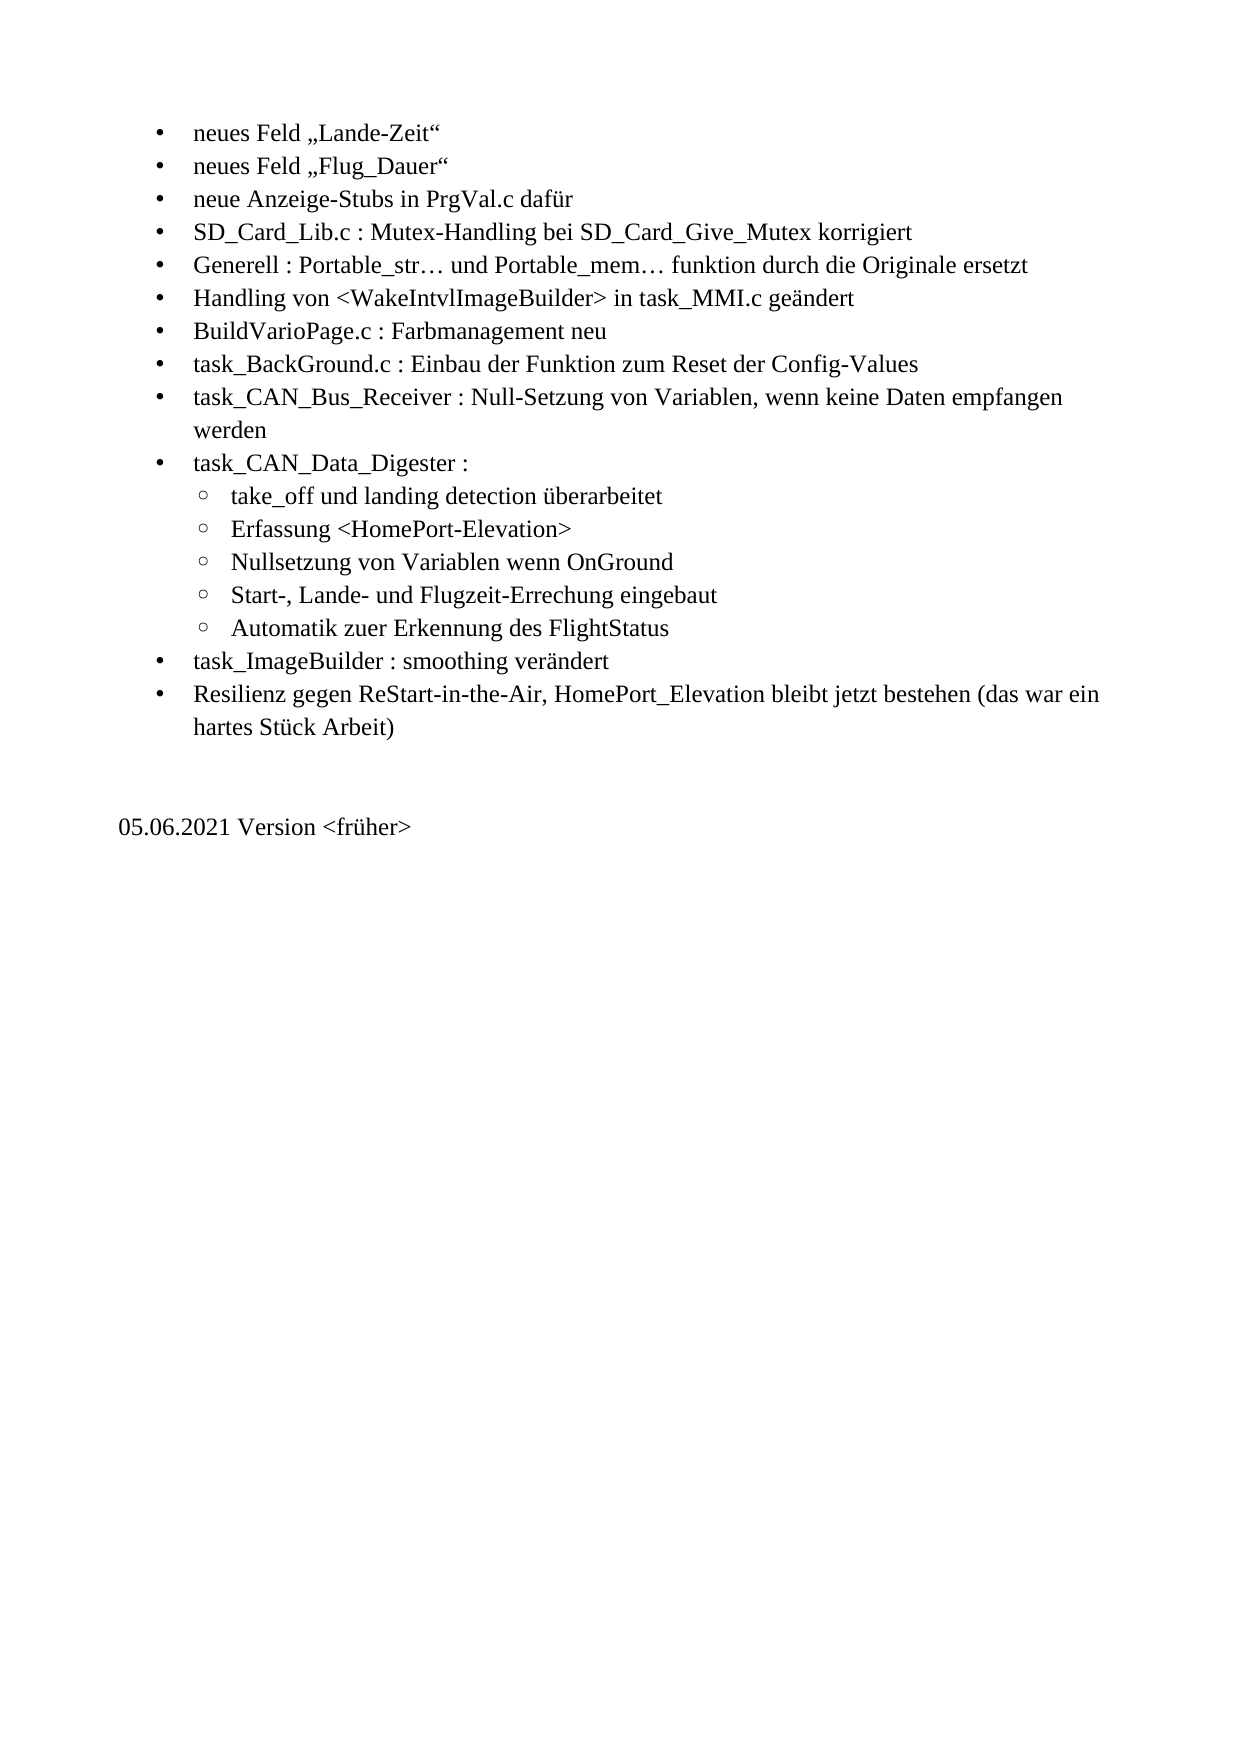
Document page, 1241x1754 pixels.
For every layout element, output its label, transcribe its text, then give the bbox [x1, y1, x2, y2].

text 05.06.2021 Version <früher> [118, 812, 1122, 840]
list Resilienz gegen ReStart-in-the-Air, HomePort_Elevation bleibt jetzt bestehen (das war ein hartes Stück Arbeit) [156, 679, 1122, 741]
list SD_Card_Lib.c : Mutex-Handling bei SD_Card_Give_Mutex korrigiert [156, 217, 1122, 246]
list Generell : Portable_str… und Portable_mem… funktion durch die Originale ersetzt [156, 250, 1122, 279]
list BuildVarioPage.c : Farbmanagement neu [156, 316, 1122, 345]
list neues Feld „Lande-Zeit“ [156, 118, 1122, 147]
list neues Feld „Flug_Dauer“ [156, 151, 1122, 180]
list Nullsetzung von Variablen wenn OnGround [193, 547, 1122, 576]
list task_CAN_Data_Digester : [156, 448, 1122, 477]
list Start-, Lande- und Flugzeit-Errechung eingebaut [193, 580, 1122, 609]
list task_CAN_Bus_Receiver : Null-Setzung von Variablen, wenn keine Daten empfangen werden [156, 382, 1122, 444]
list take_off und landing detection überarbeitet [193, 481, 1122, 510]
list Erfassung <HomePort-Elevation> [193, 514, 1122, 543]
list neue Anzeige-Stubs in PrgVal.c dafür [156, 184, 1122, 213]
list Handling von <WakeIntvlImageBuilder> in task_MMI.c geändert [156, 283, 1122, 312]
list task_BackGround.c : Einbau der Funktion zum Reset der Config-Values [156, 349, 1122, 378]
list task_ImageBuilder : smoothing verändert [156, 646, 1122, 675]
list Automatik zuer Erkennung des FlightStatus [193, 613, 1122, 642]
